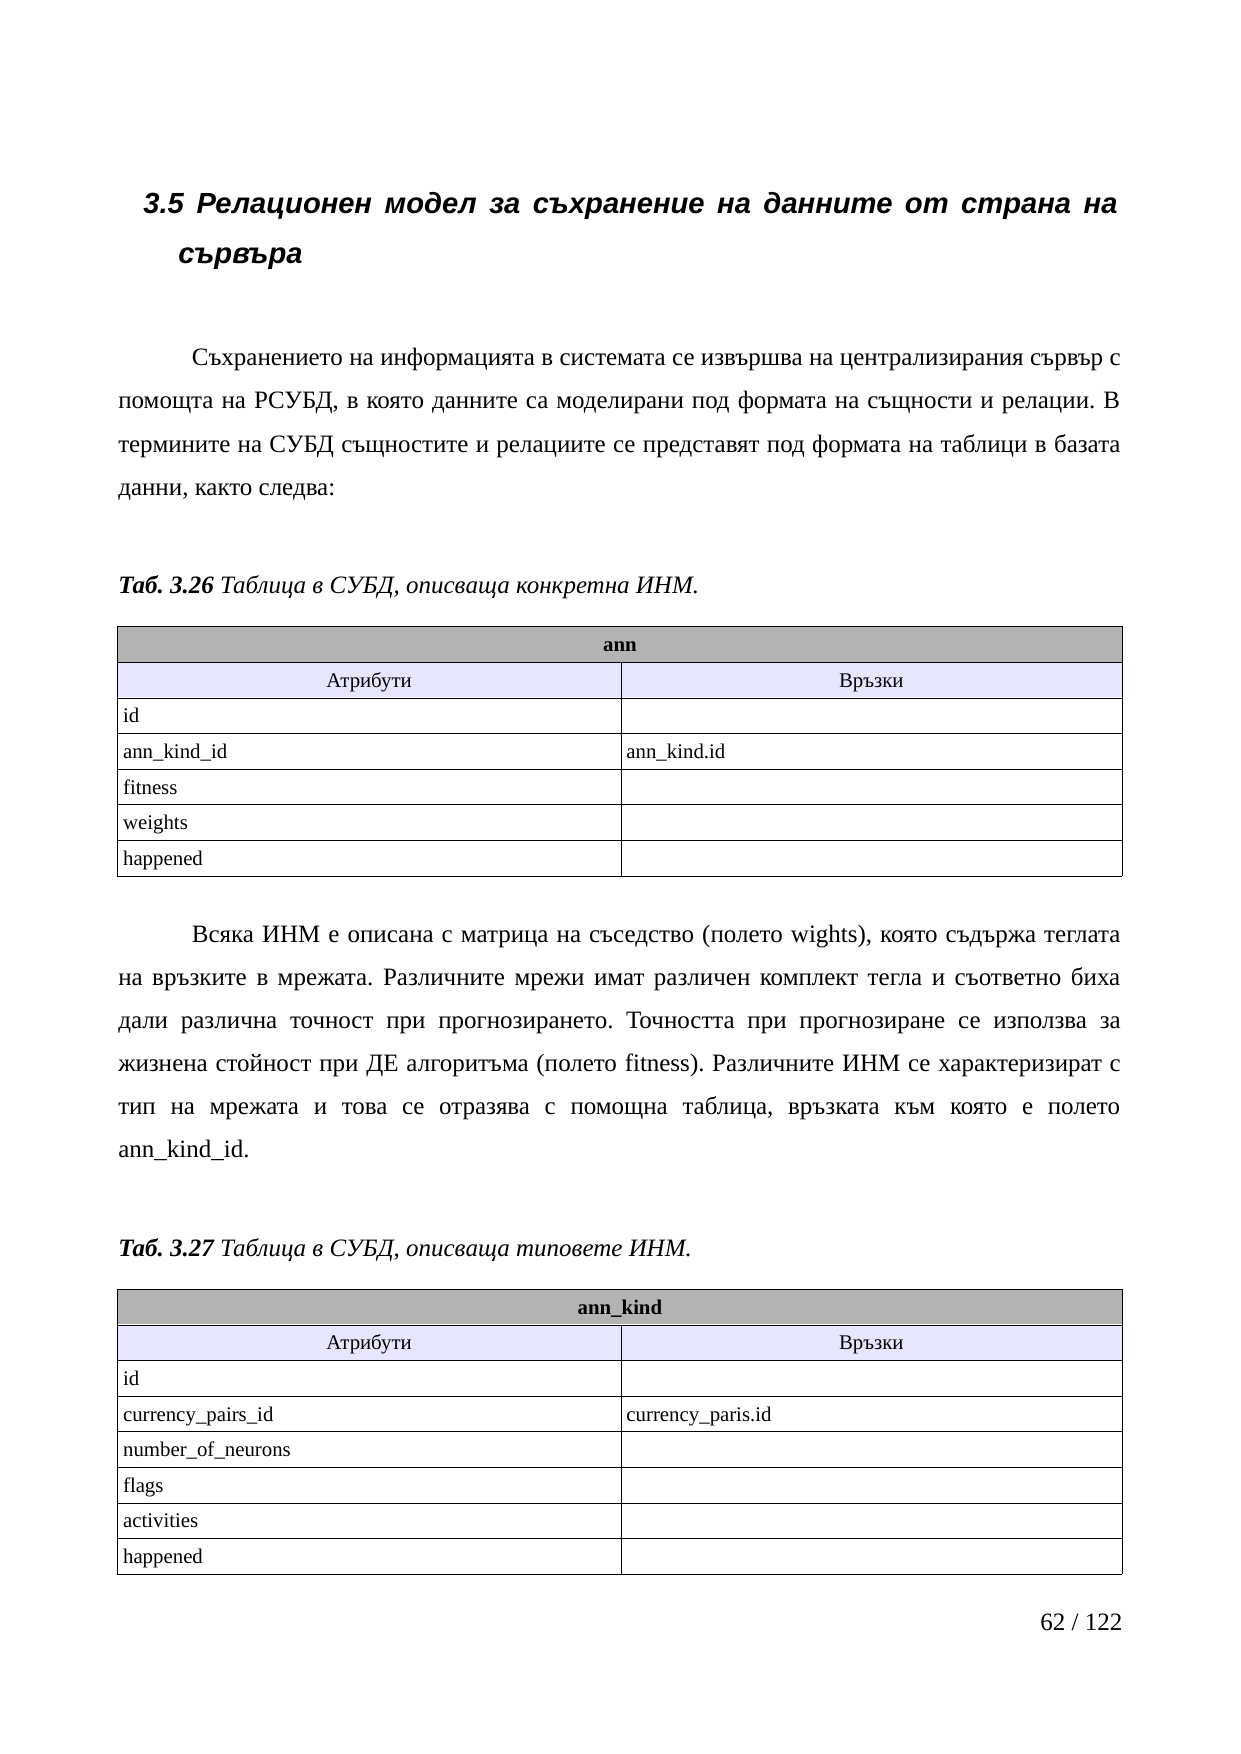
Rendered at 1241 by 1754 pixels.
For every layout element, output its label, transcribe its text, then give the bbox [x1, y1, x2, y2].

table_cell weights [118, 805, 621, 840]
text Таб. 3.27 Таблица в СУБД, описваща типовете ИНМ. [118, 1233, 1122, 1262]
table_cell Връзки [622, 1326, 1122, 1360]
table_cell [622, 1504, 1122, 1538]
table_cell [622, 805, 1122, 840]
table_cell [622, 1361, 1122, 1396]
table_cell activities [118, 1504, 621, 1538]
table_cell happened [118, 1539, 621, 1574]
table_cell Атрибути [118, 1326, 621, 1360]
table_cell happened [118, 841, 621, 876]
table_cell flags [118, 1468, 621, 1503]
table_cell Връзки [622, 663, 1122, 697]
table_cell number_of_neurons [118, 1432, 621, 1467]
text Съхранението на информацията в системата се извършва на централизирания сървър с помощта на РСУБД, в която данните са моделирани под формата на същности и релации. В термините на СУБД същностите и релациите се представят под формата на таблици в базата данни, както следва: [118, 342, 1122, 501]
table_cell ann_kind_id [118, 734, 621, 769]
table_cell [622, 841, 1122, 876]
table_cell [622, 770, 1122, 804]
text Таб. 3.26 Таблица в СУБД, описваща конкретна ИНМ. [118, 571, 1122, 599]
subtitle 3.5 Релационен модел за съхранение на данните от страна на сървъра [118, 186, 1122, 270]
table_cell [622, 1539, 1122, 1574]
table_cell [622, 1468, 1122, 1503]
table_cell fitness [118, 770, 621, 804]
table_header ann [118, 627, 1122, 662]
table_cell [622, 1432, 1122, 1467]
table_cell currency_pairs_id [118, 1397, 621, 1431]
text Всяка ИНМ е описана с матрица на съседство (полето wights), която съдържа теглата на връзките в мрежата. Различните мрежи имат различен комплект тегла и съответно биха дали различна точност при прогнозирането. Точността при прогнозиране се използва за жизнена стойност при ДЕ алгоритъма (полето fitness). Различните ИНМ се характеризират с тип на мрежата и това се отразява с помощна таблица, връзката към която е полето ann_kind_id. [118, 919, 1122, 1163]
table_cell [622, 699, 1122, 733]
table_cell ann_kind.id [622, 734, 1122, 769]
table_cell id [118, 1361, 621, 1396]
table_cell currency_paris.id [622, 1397, 1122, 1431]
table_cell id [118, 699, 621, 733]
table_header ann_kind [118, 1290, 1122, 1324]
table_cell Атрибути [118, 663, 621, 697]
